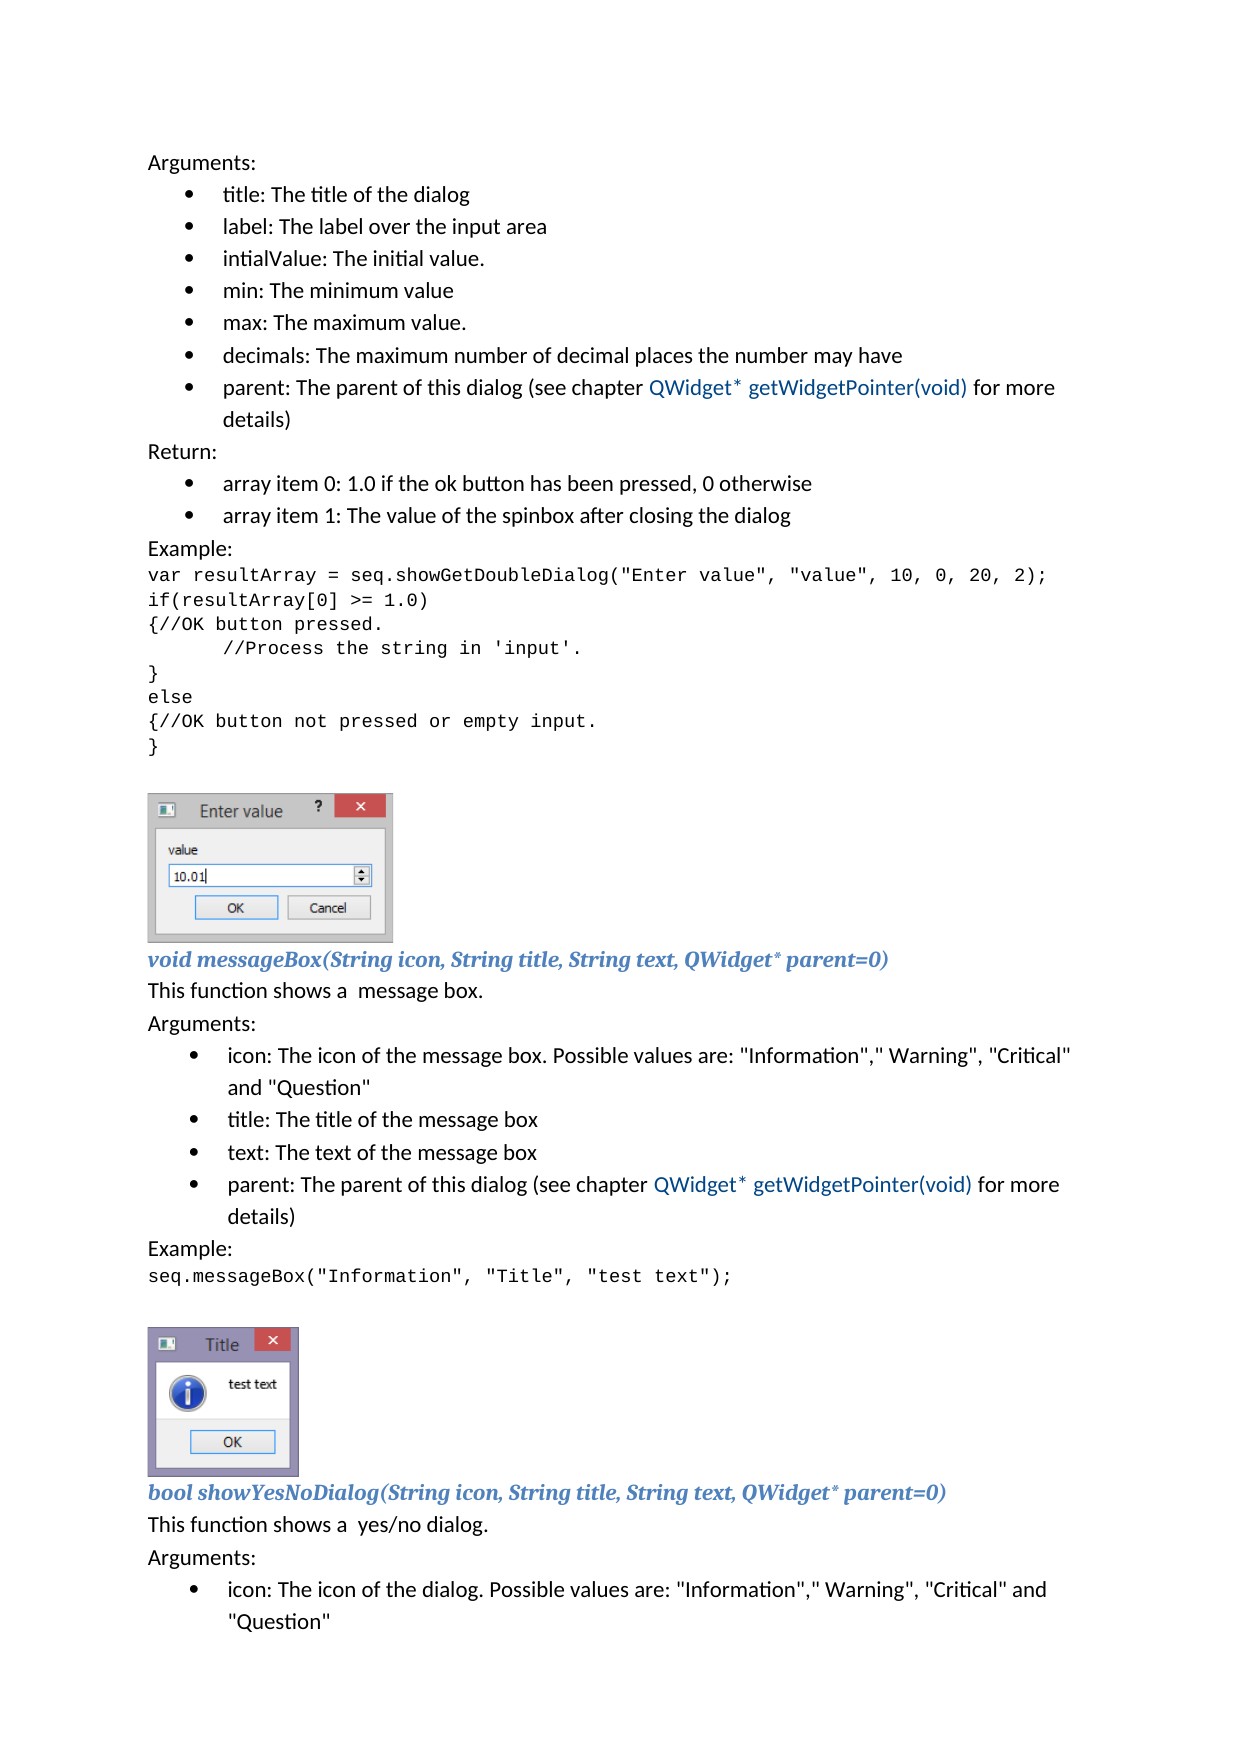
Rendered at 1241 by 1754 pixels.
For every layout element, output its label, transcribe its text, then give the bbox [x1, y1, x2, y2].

text Arguments: [148, 148, 1093, 176]
list title: The title of the message box [190, 1105, 1093, 1133]
text Arguments: [148, 1009, 1093, 1037]
text else [148, 688, 1093, 709]
text if(resultArray[0] >= 1.0) [148, 590, 1093, 612]
subtitle void messageBox(String icon, String title, String text, QWidget* parent=0) [148, 943, 1093, 973]
text Arguments: [148, 1543, 1093, 1571]
list parent: The parent of this dialog (see chapter QWidget* getWidgetPointer(void) for more details) [185, 373, 1093, 433]
text seq.messageBox("Information", "Title", "test text"); [148, 1266, 1093, 1288]
text Example: [148, 1234, 1093, 1262]
text Return: [148, 437, 1093, 465]
text //Process the string in 'input'. [148, 639, 1093, 660]
subtitle bool showYesNoDialog(String icon, String title, String text, QWidget* parent=0) [148, 1477, 1093, 1507]
text } [148, 663, 1093, 685]
list array item 1: The value of the spinbox after closing the dialog [185, 502, 1093, 530]
picture [147, 1327, 299, 1477]
list text: The text of the message box [190, 1138, 1093, 1166]
list label: The label over the input area [185, 212, 1093, 240]
text } [148, 737, 1093, 758]
list icon: The icon of the dialog. Possible values are: "Information"," Warning", "Critical" and "Question" [190, 1575, 1093, 1635]
text This function shows a yes/no dialog. [148, 1510, 1093, 1538]
text This function shows a message box. [148, 977, 1093, 1005]
list max: The maximum value. [185, 308, 1093, 337]
list parent: The parent of this dialog (see chapter QWidget* getWidgetPointer(void) for more details) [190, 1170, 1093, 1230]
list min: The minimum value [185, 276, 1093, 304]
picture [147, 793, 394, 943]
list intialValue: The initial value. [185, 244, 1093, 272]
list array item 0: 1.0 if the ok button has been pressed, 0 otherwise [185, 469, 1093, 497]
list icon: The icon of the message box. Possible values are: "Information"," Warning", "Critical" and "Question" [190, 1041, 1093, 1101]
list decimals: The maximum number of decimal places the number may have [185, 341, 1093, 369]
text {//OK button not pressed or empty input. [148, 712, 1093, 733]
text {//OK button pressed. [148, 615, 1093, 636]
text Example: [148, 534, 1093, 562]
list title: The title of the dialog [185, 180, 1093, 208]
text var resultArray = seq.showGetDoubleDialog("Enter value", "value", 10, 0, 20, 2); [148, 566, 1093, 587]
